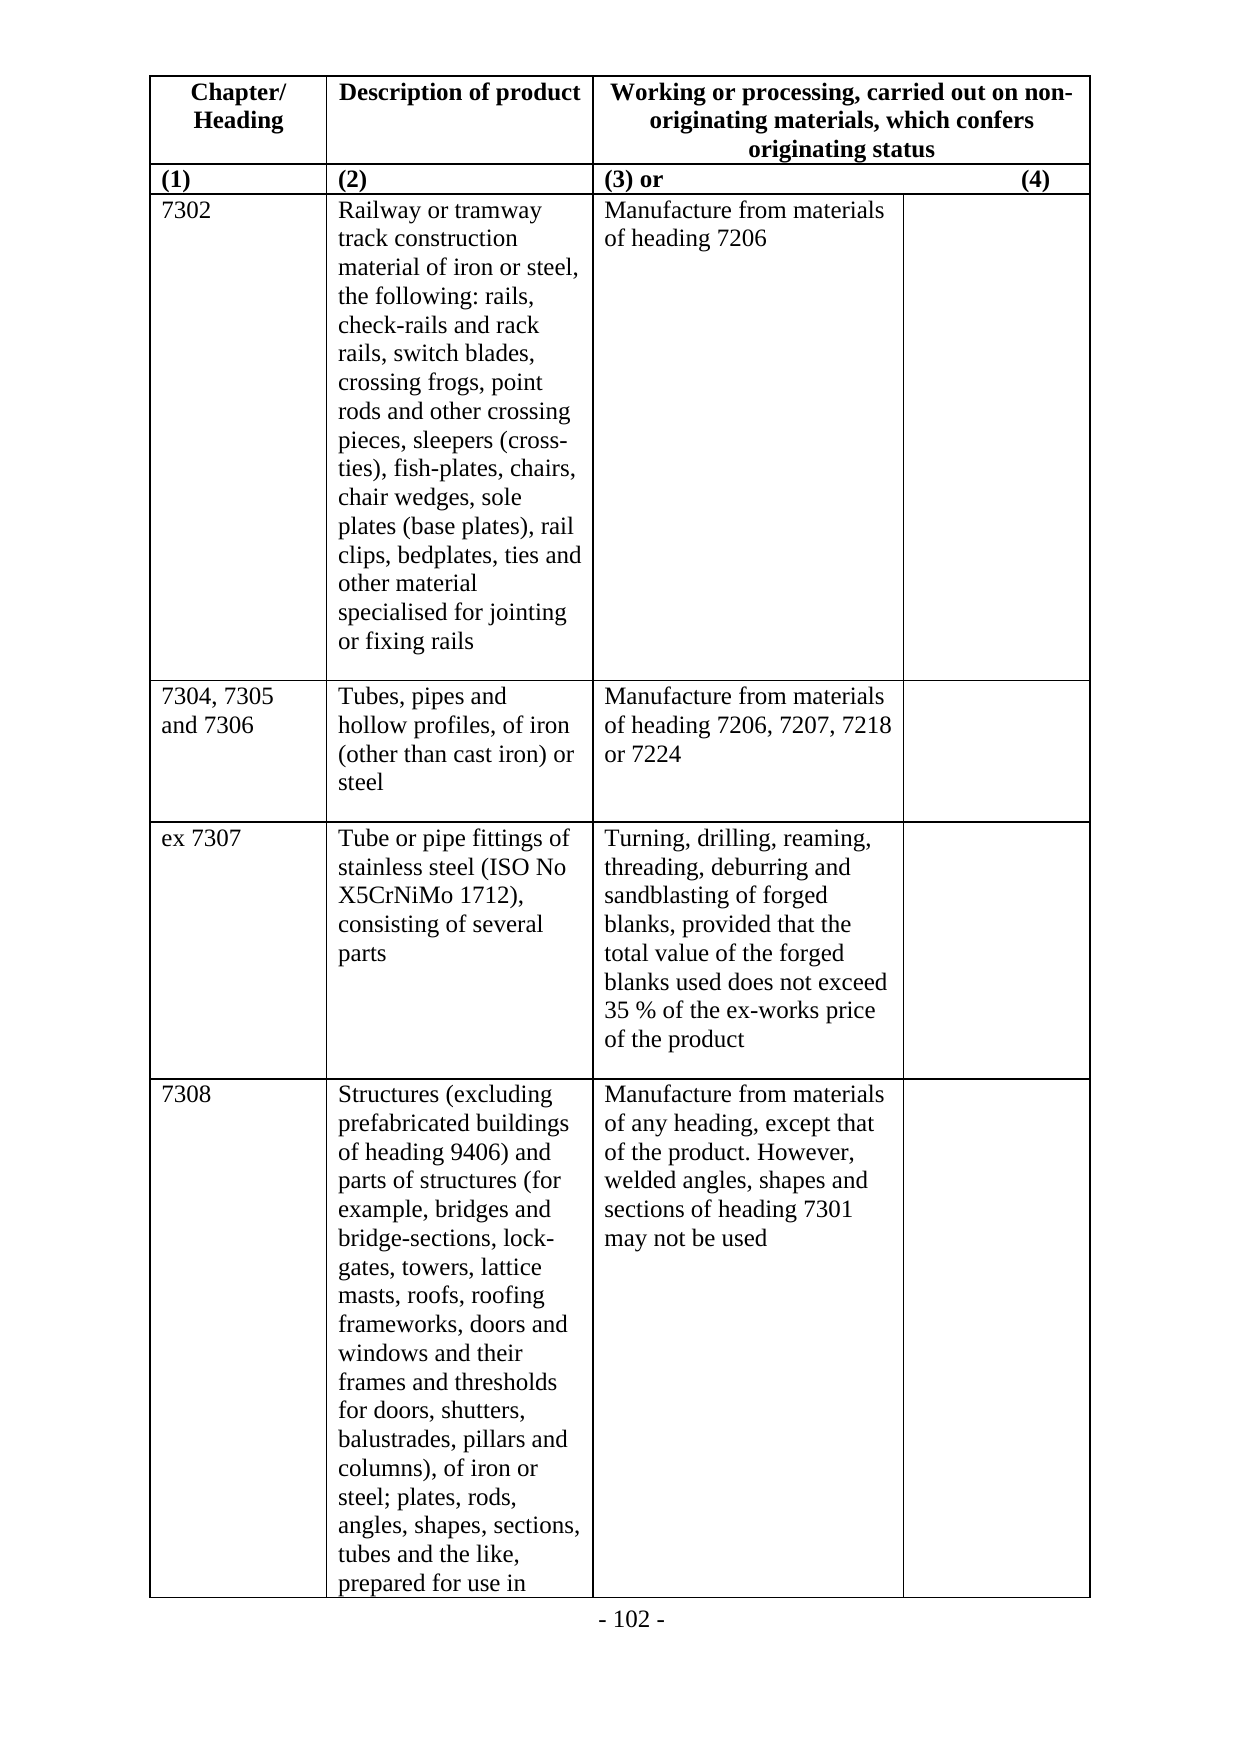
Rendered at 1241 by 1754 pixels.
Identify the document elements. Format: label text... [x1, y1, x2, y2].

table_cell [904, 823, 1089, 1078]
table_cell 7308 [151, 1080, 326, 1597]
table_cell (2) [327, 165, 592, 193]
table_cell Tubes, pipes and hollow profiles, of iron (other than cast iron) or steel [327, 681, 592, 821]
table_cell Tube or pipe fittings of stainless steel (ISO No X5CrNiMo 1712), consisting of several parts [327, 823, 592, 1078]
table_cell 7304, 7305 and 7306 [151, 681, 326, 821]
table_cell Structures (excluding prefabricated buildings of heading 9406) and parts of structures (for example, bridges and bridge-sections, lock-gates, towers, lattice masts, roofs, roofing frameworks, doors and windows and their frames and thresholds for doors, shutters, balustrades, pillars and columns), of iron or steel; plates, rods, angles, shapes, sections, tubes and the like, prepared for use in [327, 1080, 592, 1597]
table_cell (1) [151, 165, 326, 193]
table_cell ex 7307 [151, 823, 326, 1078]
table_cell Manufacture from materials of heading 7206 [594, 195, 903, 680]
table_cell Turning, drilling, reaming, threading, deburring and sandblasting of forged blanks, provided that the total value of the forged blanks used does not exceed 35 % of the ex-works price of the product [594, 823, 903, 1078]
table_header Working or processing, carried out on non-originating materials, which confers originating status [594, 77, 1089, 163]
table_header Description of product [327, 77, 592, 163]
table_cell Railway or tramway track construction material of iron or steel, the following: rails, check-rails and rack rails, switch blades, crossing frogs, point rods and other crossing pieces, sleepers (cross-ties), fish-plates, chairs, chair wedges, sole plates (base plates), rail clips, bedplates, ties and other material specialised for jointing or fixing rails [327, 195, 592, 680]
table_cell [904, 195, 1089, 680]
table_cell 7302 [151, 195, 326, 680]
table_cell [904, 1080, 1089, 1597]
table_cell Manufacture from materials of heading 7206, 7207, 7218 or 7224 [594, 681, 903, 821]
table_cell [904, 681, 1089, 821]
table_cell Manufacture from materials of any heading, except that of the product. However, welded angles, shapes and sections of heading 7301 may not be used [594, 1080, 903, 1597]
table_header Chapter/Heading [151, 77, 326, 163]
table_cell (3) or (4) [594, 165, 1089, 193]
